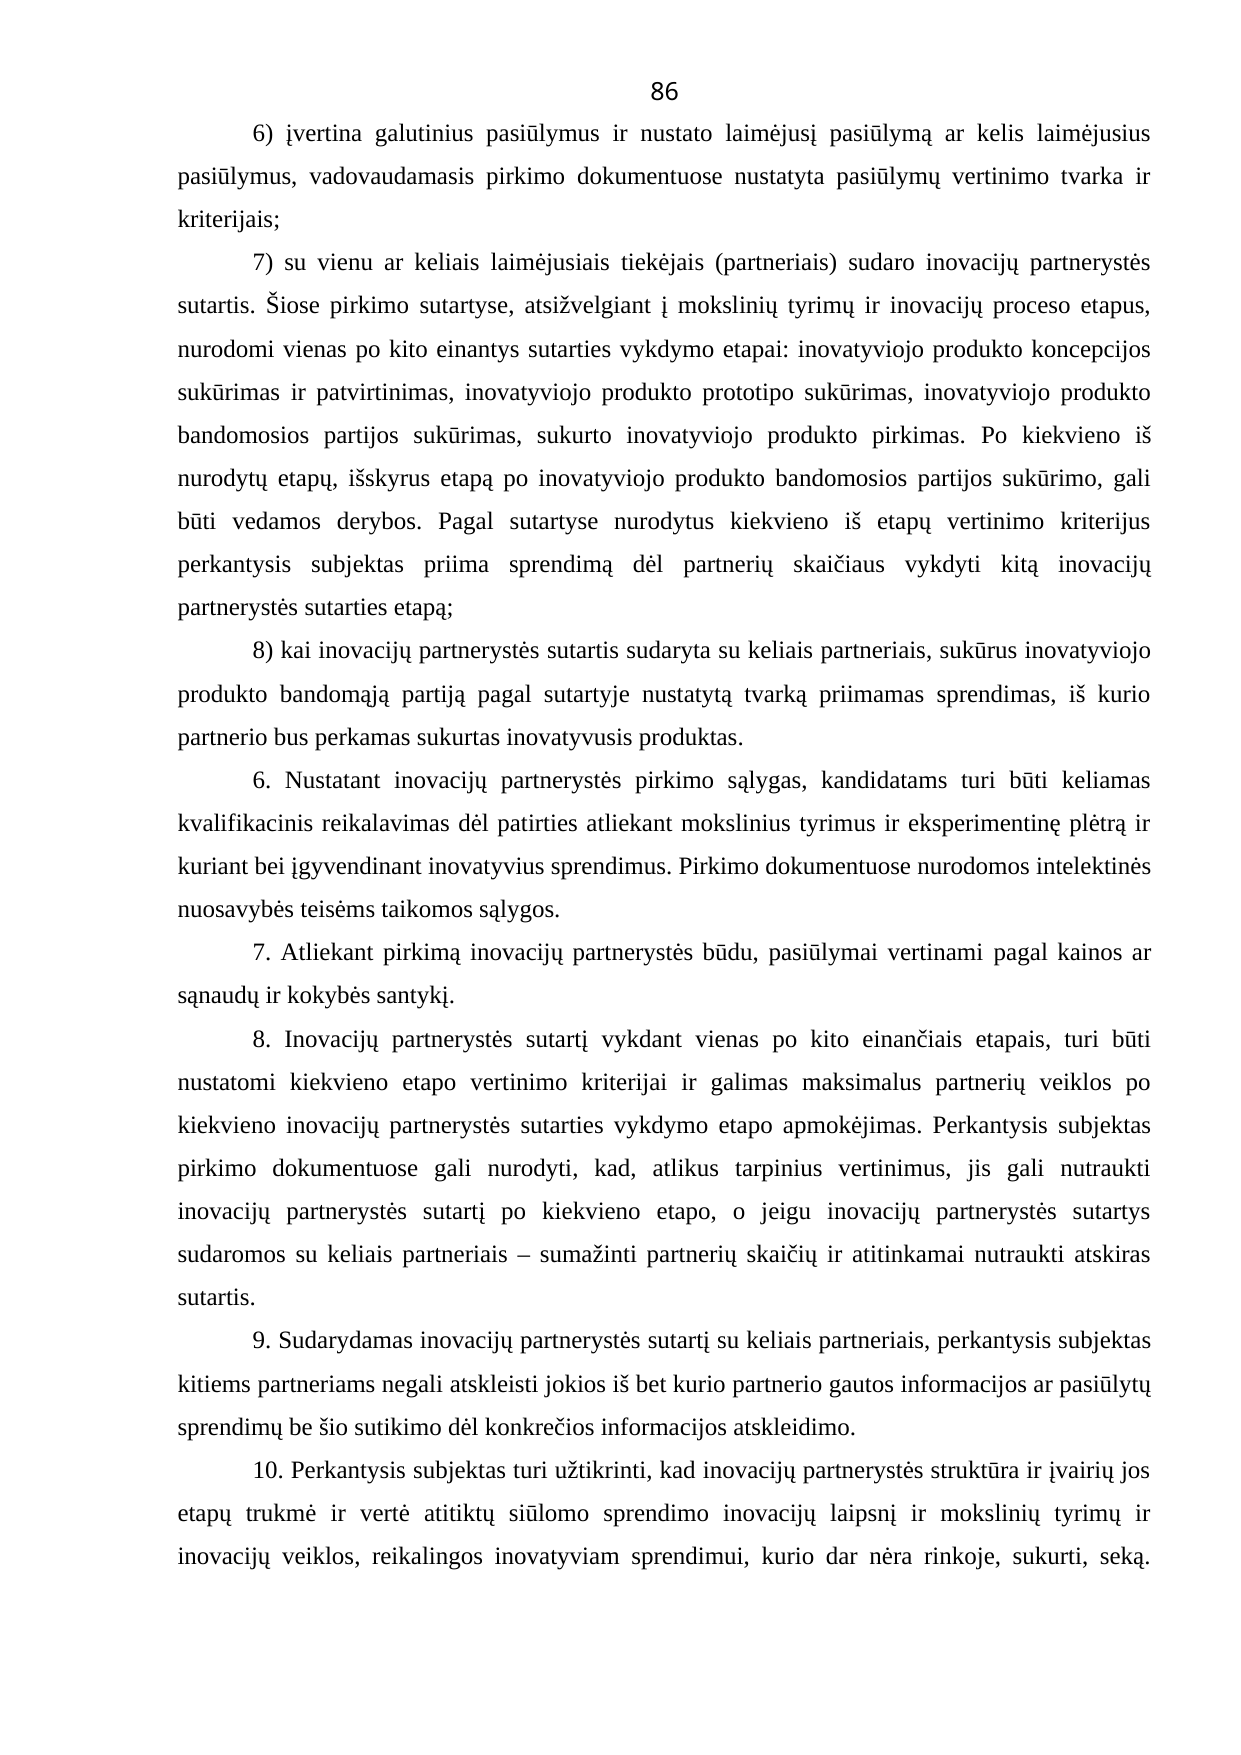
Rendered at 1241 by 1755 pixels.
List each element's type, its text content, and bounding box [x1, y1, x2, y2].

subtitle 8) kai inovacijų partnerystės sutartis sudaryta su keliais partneriais, sukūrus inovatyviojo produkto bandomąją partiją pagal sutartyje nustatytą tvarką priimamas sprendimas, iš kurio partnerio bus perkamas sukurtas inovatyvusis produktas. [177, 636, 1152, 751]
subtitle 8. Inovacijų partnerystės sutartį vykdant vienas po kito einančiais etapais, turi būti nustatomi kiekvieno etapo vertinimo kriterijai ir galimas maksimalus partnerių veiklos po kiekvieno inovacijų partnerystės sutarties vykdymo etapo apmokėjimas. Perkantysis subjektas pirkimo dokumentuose gali nurodyti, kad, atlikus tarpinius vertinimus, jis gali nutraukti inovacijų partnerystės sutartį po kiekvieno etapo, o jeigu inovacijų partnerystės sutartys sudaromos su keliais partneriais – sumažinti partnerių skaičių ir atitinkamai nutraukti atskiras sutartis. [177, 1024, 1152, 1311]
subtitle 7) su vienu ar keliais laimėjusiais tiekėjais (partneriais) sudaro inovacijų partnerystės sutartis. Šiose pirkimo sutartyse, atsižvelgiant į mokslinių tyrimų ir inovacijų proceso etapus, nurodomi vienas po kito einantys sutarties vykdymo etapai: inovatyviojo produkto koncepcijos sukūrimas ir patvirtinimas, inovatyviojo produkto prototipo sukūrimas, inovatyviojo produkto bandomosios partijos sukūrimas, sukurto inovatyviojo produkto pirkimas. Po kiekvieno iš nurodytų etapų, išskyrus etapą po inovatyviojo produkto bandomosios partijos sukūrimo, gali būti vedamos derybos. Pagal sutartyse nurodytus kiekvieno iš etapų vertinimo kriterijus perkantysis subjektas priima sprendimą dėl partnerių skaičiaus vykdyti kitą inovacijų partnerystės sutarties etapą; [177, 247, 1152, 621]
subtitle 10. Perkantysis subjektas turi užtikrinti, kad inovacijų partnerystės struktūra ir įvairių jos etapų trukmė ir vertė atitiktų siūlomo sprendimo inovacijų laipsnį ir mokslinių tyrimų ir inovacijų veiklos, reikalingos inovatyviam sprendimui, kurio dar nėra rinkoje, sukurti, seką. [177, 1455, 1152, 1570]
subtitle 7. Atliekant pirkimą inovacijų partnerystės būdu, pasiūlymai vertinami pagal kainos ar sąnaudų ir kokybės santykį. [177, 937, 1152, 1009]
subtitle 6. Nustatant inovacijų partnerystės pirkimo sąlygas, kandidatams turi būti keliamas kvalifikacinis reikalavimas dėl patirties atliekant mokslinius tyrimus ir eksperimentinę plėtrą ir kuriant bei įgyvendinant inovatyvius sprendimus. Pirkimo dokumentuose nurodomos intelektinės nuosavybės teisėms taikomos sąlygos. [177, 765, 1152, 923]
subtitle 9. Sudarydamas inovacijų partnerystės sutartį su keliais partneriais, perkantysis subjektas kitiems partneriams negali atskleisti jokios iš bet kurio partnerio gautos informacijos ar pasiūlytų sprendimų be šio sutikimo dėl konkrečios informacijos atskleidimo. [177, 1326, 1152, 1441]
subtitle 6) įvertina galutinius pasiūlymus ir nustato laimėjusį pasiūlymą ar kelis laimėjusius pasiūlymus, vadovaudamasis pirkimo dokumentuose nustatyta pasiūlymų vertinimo tvarka ir kriterijais; [177, 118, 1152, 233]
